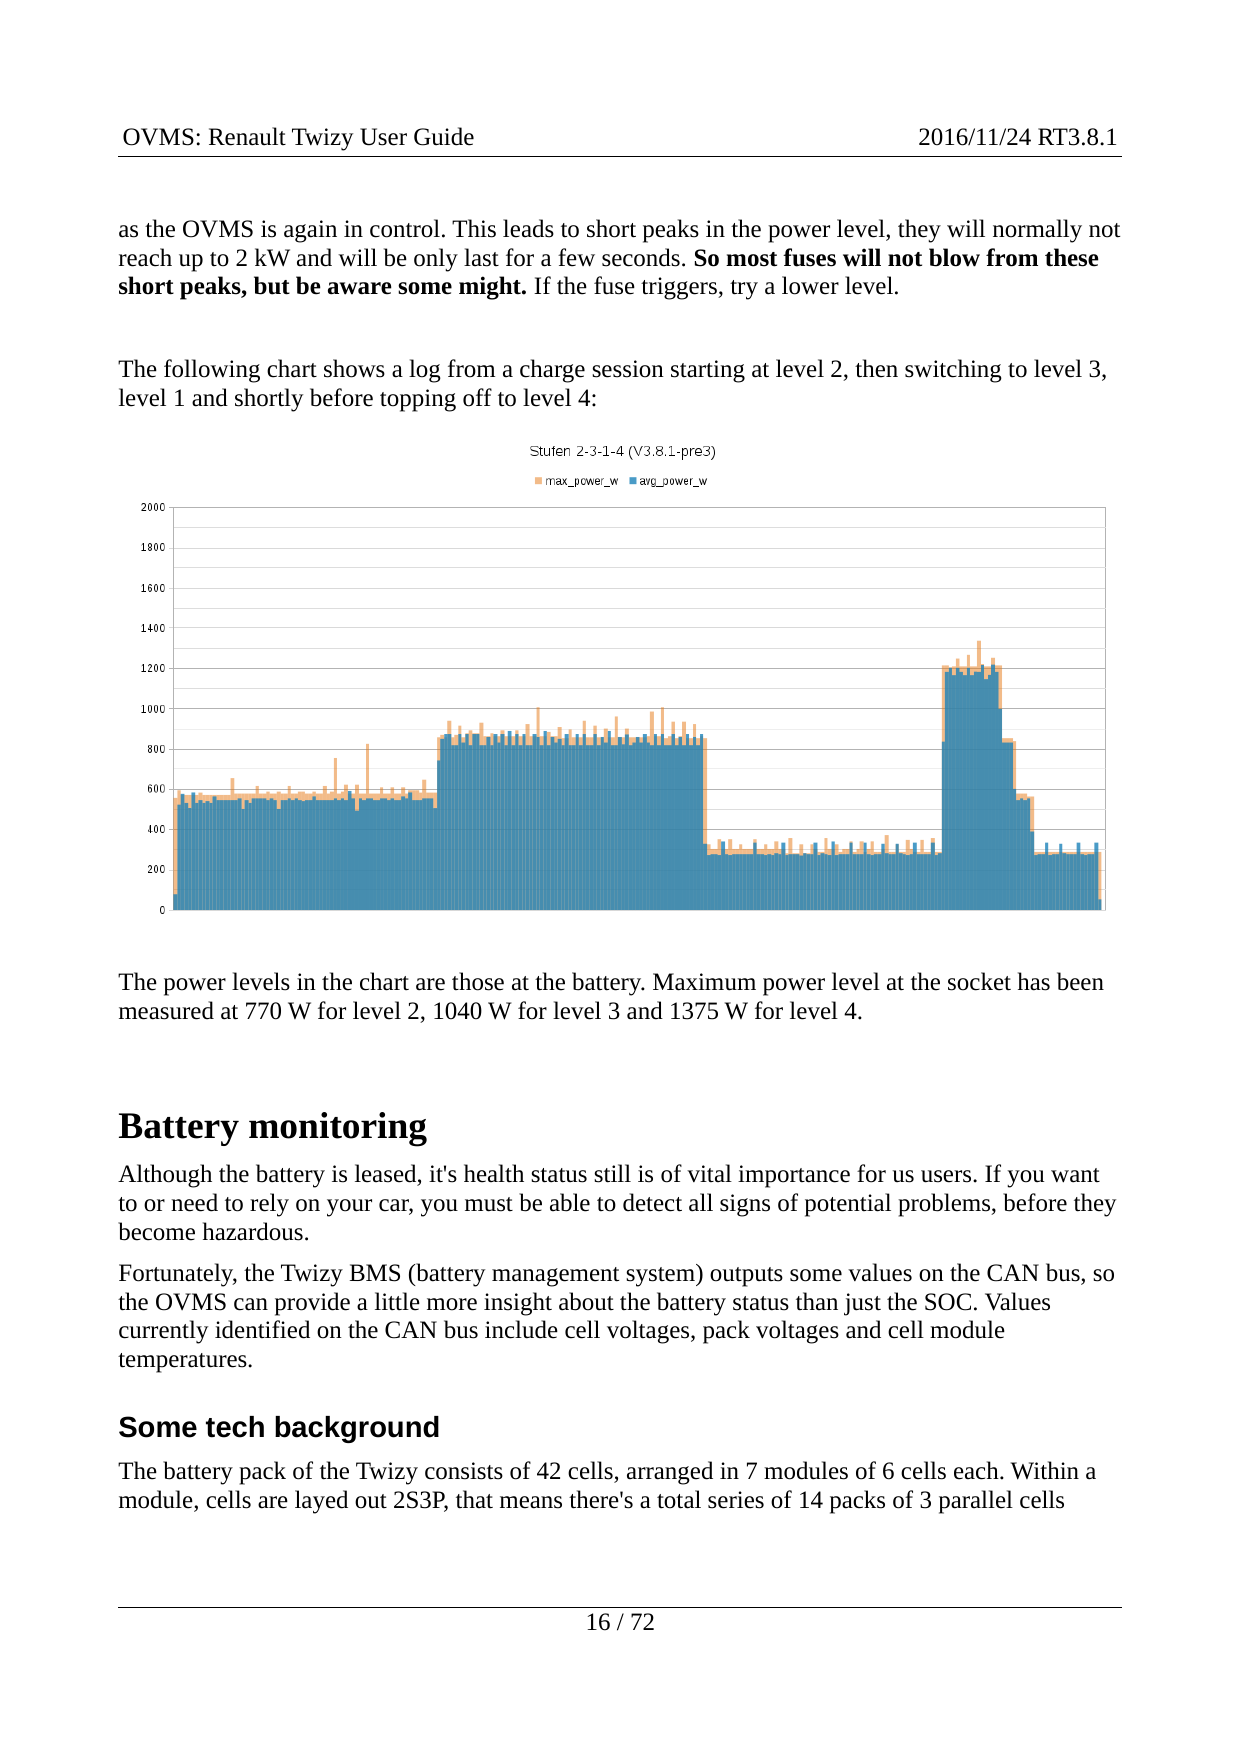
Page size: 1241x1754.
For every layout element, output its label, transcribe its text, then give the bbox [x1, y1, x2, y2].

text The power levels in the chart are those at the battery. Maximum power level at the socket has been measured at 770 W for level 2, 1040 W for level 3 and 1375 W for level 4. [118, 967, 1122, 1025]
text The battery pack of the Twizy consists of 42 cells, arranged in 7 modules of 6 cells each. Within a module, cells are layed out 2S3P, that means there's a total series of 14 packs of 3 parallel cells [118, 1456, 1122, 1514]
text Although the battery is leased, it's health status still is of vital importance for us users. If you want to or need to rely on your car, you must be able to detect all signs of potential problems, before they become hazardous. [118, 1159, 1122, 1245]
picture [118, 423, 1123, 926]
subtitle Some tech background [118, 1410, 1122, 1444]
subtitle Battery monitoring [118, 1103, 1122, 1147]
text The following chart shows a log from a charge session starting at level 2, then switching to level 3, level 1 and shortly before topping off to level 4: [118, 354, 1122, 411]
text Fortunately, the Twizy BMS (battery management system) outputs some values on the CAN bus, so the OVMS can provide a little more insight about the battery status than just the SOC. Values currently identified on the CAN bus include cell voltages, pack voltages and cell module temperatures. [118, 1258, 1122, 1373]
text as the OVMS is again in control. This leads to short peaks in the power level, they will normally not reach up to 2 kW and will be only last for a few seconds. So most fuses will not blow from these short peaks, but be aware some might. If the fuse triggers, try a lower level. [118, 214, 1122, 300]
